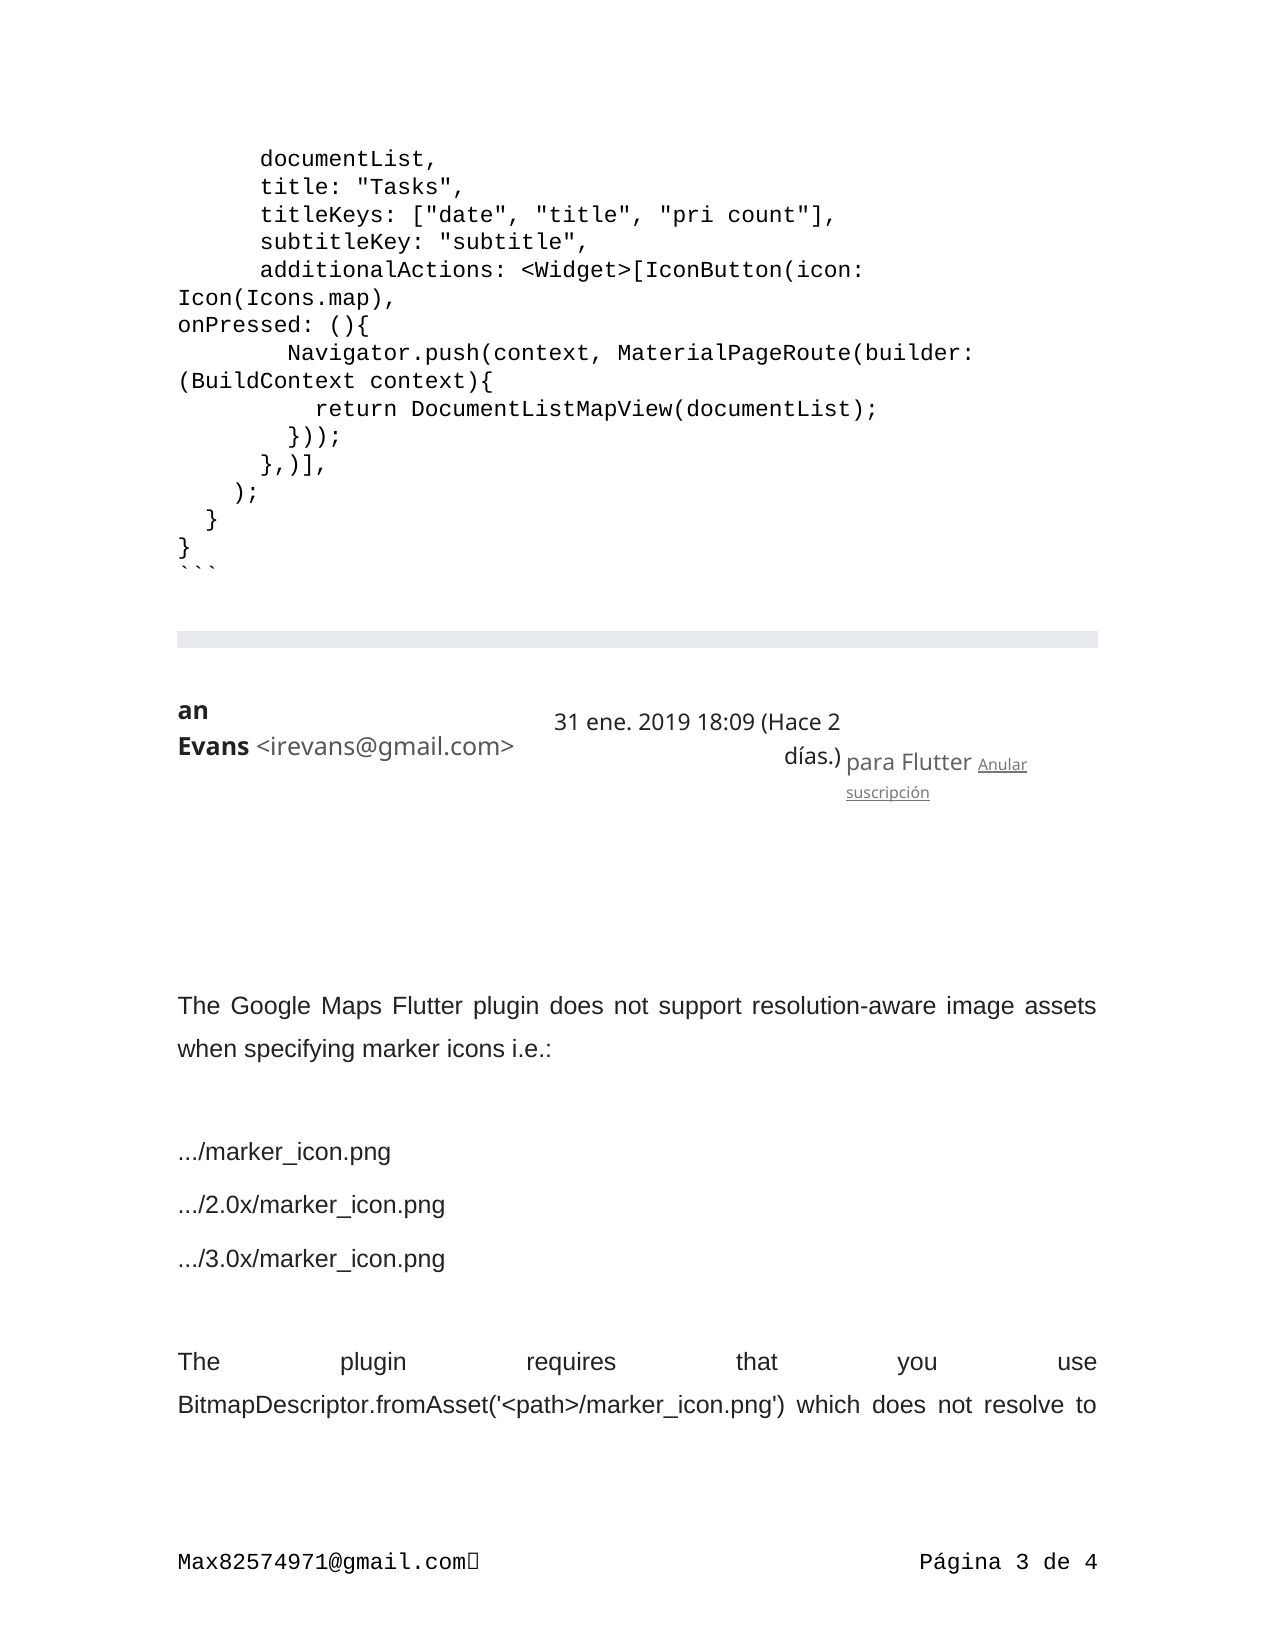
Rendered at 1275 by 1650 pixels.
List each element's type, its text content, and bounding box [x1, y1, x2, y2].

picture [177, 631, 215, 649]
text documentList, title: "Tasks", titleKeys: ["date", "title", "pri count"], subtitleKey: "subtitle", additionalActions: <Widget>[IconButton(icon: Icon(Icons.map), onPressed: (){ Navigator.push(context, MaterialPageRoute(builder: (BuildContext context){ return DocumentListMapView(documentList); })); },)], ); } } ``` [177, 148, 1098, 617]
table_header 31 ene. 2019 18:09 (Hace 2 días.) [545, 693, 841, 784]
text .../marker_icon.png [177, 1137, 1098, 1166]
text The plugin requires that you use BitmapDescriptor.fromAsset('<path>/marker_icon.png') which does not resolve to [177, 1347, 1098, 1419]
table_header [841, 693, 846, 784]
text The Google Maps Flutter plugin does not support resolution-aware image assets when specifying marker icons i.e.: [177, 991, 1098, 1062]
table_header an Evans <irevans@gmail.com> [177, 693, 545, 763]
text .../2.0x/marker_icon.png [177, 1190, 1098, 1219]
table_header [846, 693, 1098, 745]
table_header [177, 763, 545, 784]
text .../3.0x/marker_icon.png [177, 1244, 1098, 1273]
table_header [846, 829, 1098, 872]
table_cell [177, 785, 846, 872]
table_header para Flutter Anular suscripción [846, 745, 1098, 829]
